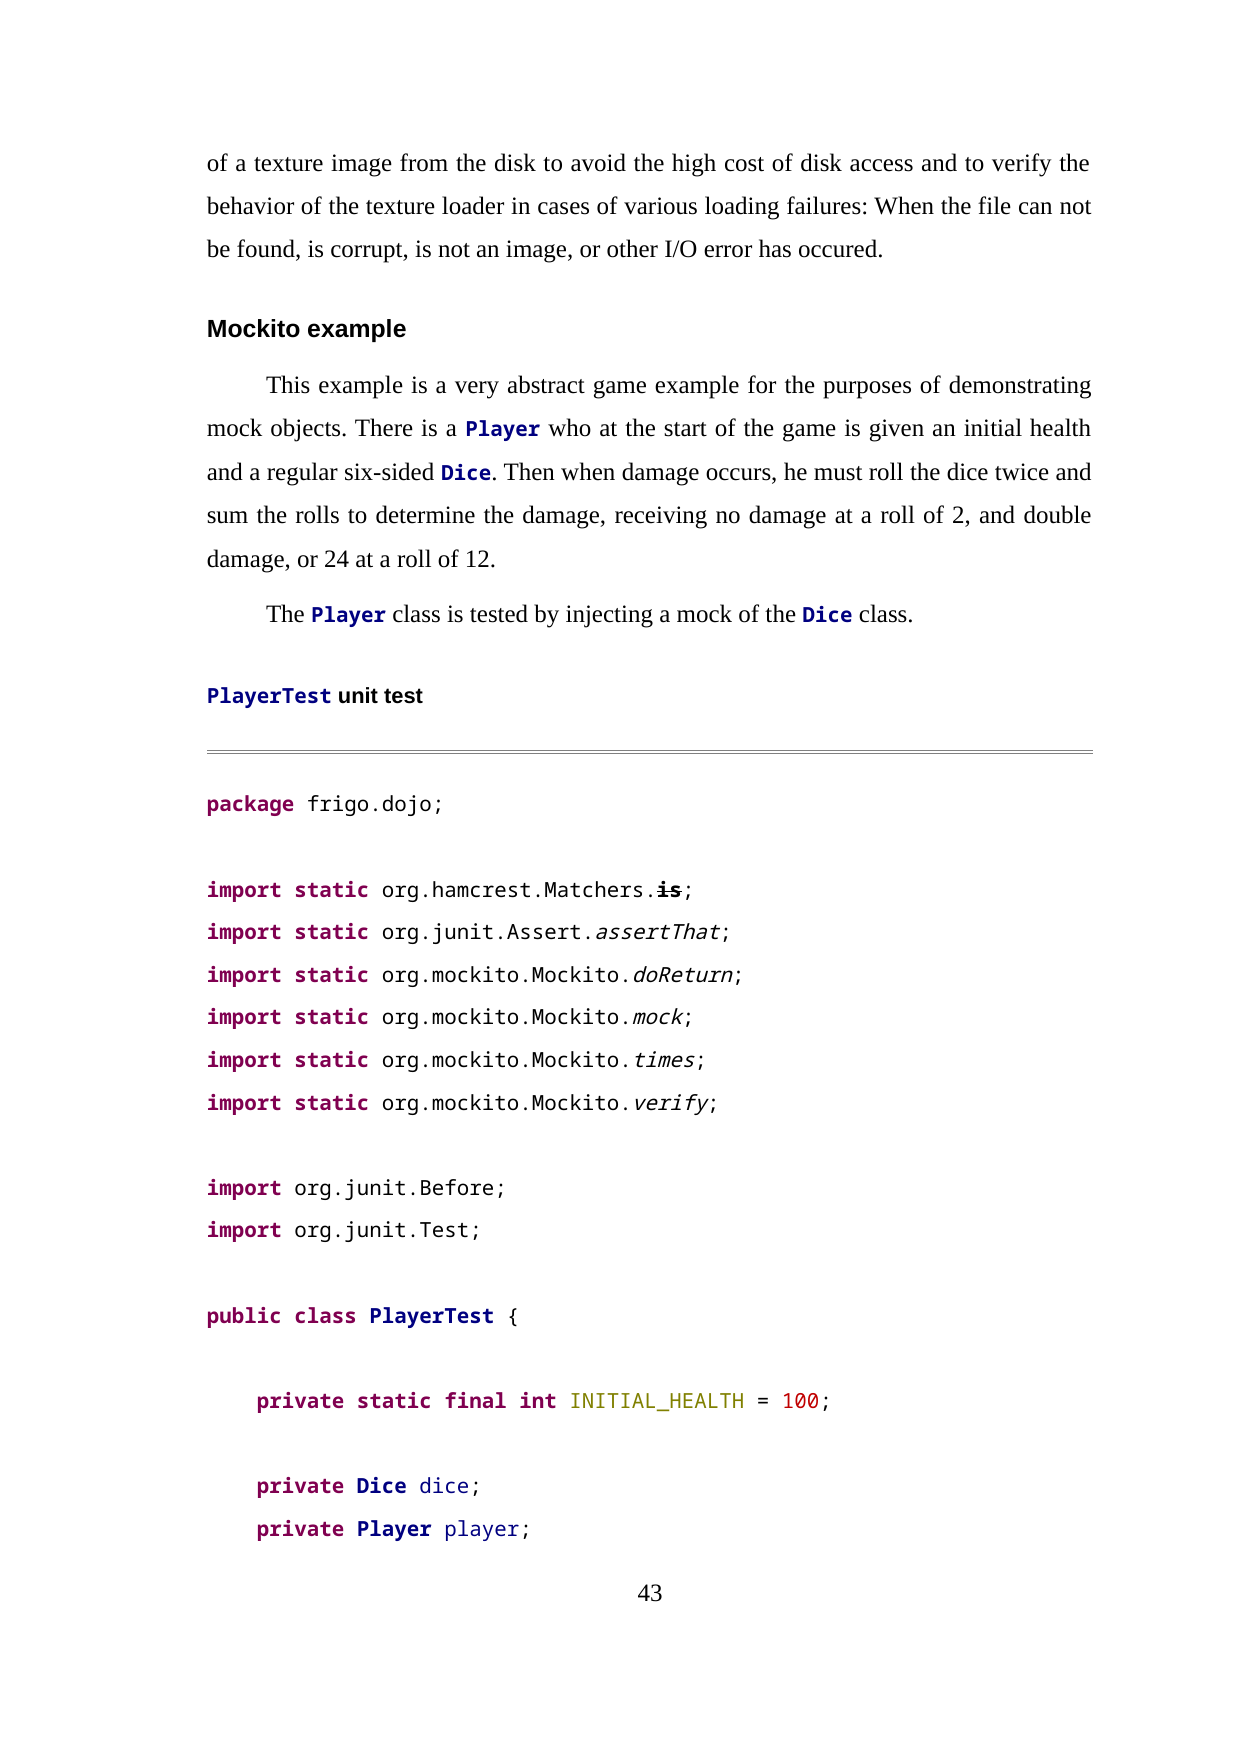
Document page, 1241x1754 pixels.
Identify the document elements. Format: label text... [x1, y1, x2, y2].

text public class PlayerTest { [207, 1301, 1093, 1329]
text import static org.mockito.Mockito.times; [207, 1045, 1093, 1073]
text private static final int INITIAL_HEALTH = 100; [207, 1386, 1093, 1414]
text import static org.mockito.Mockito.verify; [207, 1088, 1093, 1116]
text package frigo.dojo; [207, 789, 1093, 818]
subtitle PlayerTest unit test [207, 681, 1093, 709]
text import static org.hamcrest.Matchers.is; [207, 875, 1093, 903]
subtitle Mockito example [207, 314, 1093, 343]
text private Player player; [207, 1514, 1093, 1542]
text of a texture image from the disk to avoid the high cost of disk access and to verify the behavior of the texture loader in cases of various loading failures: When the file can not be found, is corrupt, is not an image, or other I/O error has occured. [207, 148, 1093, 263]
text This example is a very abstract game example for the purposes of demonstrating mock objects. There is a Player who at the start of the game is given an initial health and a regular six-sided Dice. Then when damage occurs, he must roll the dice twice and sum the rolls to determine the damage, receiving no damage at a roll of 2, and double damage, or 24 at a roll of 12. [207, 370, 1093, 572]
text The Player class is tested by injecting a mock of the Dice class. [207, 599, 1093, 629]
text private Dice dice; [207, 1471, 1093, 1499]
text import org.junit.Before; [207, 1173, 1093, 1201]
text import static org.mockito.Mockito.mock; [207, 1002, 1093, 1031]
text import org.junit.Test; [207, 1216, 1093, 1244]
text import static org.mockito.Mockito.doReturn; [207, 960, 1093, 988]
text import static org.junit.Assert.assertThat; [207, 917, 1093, 946]
